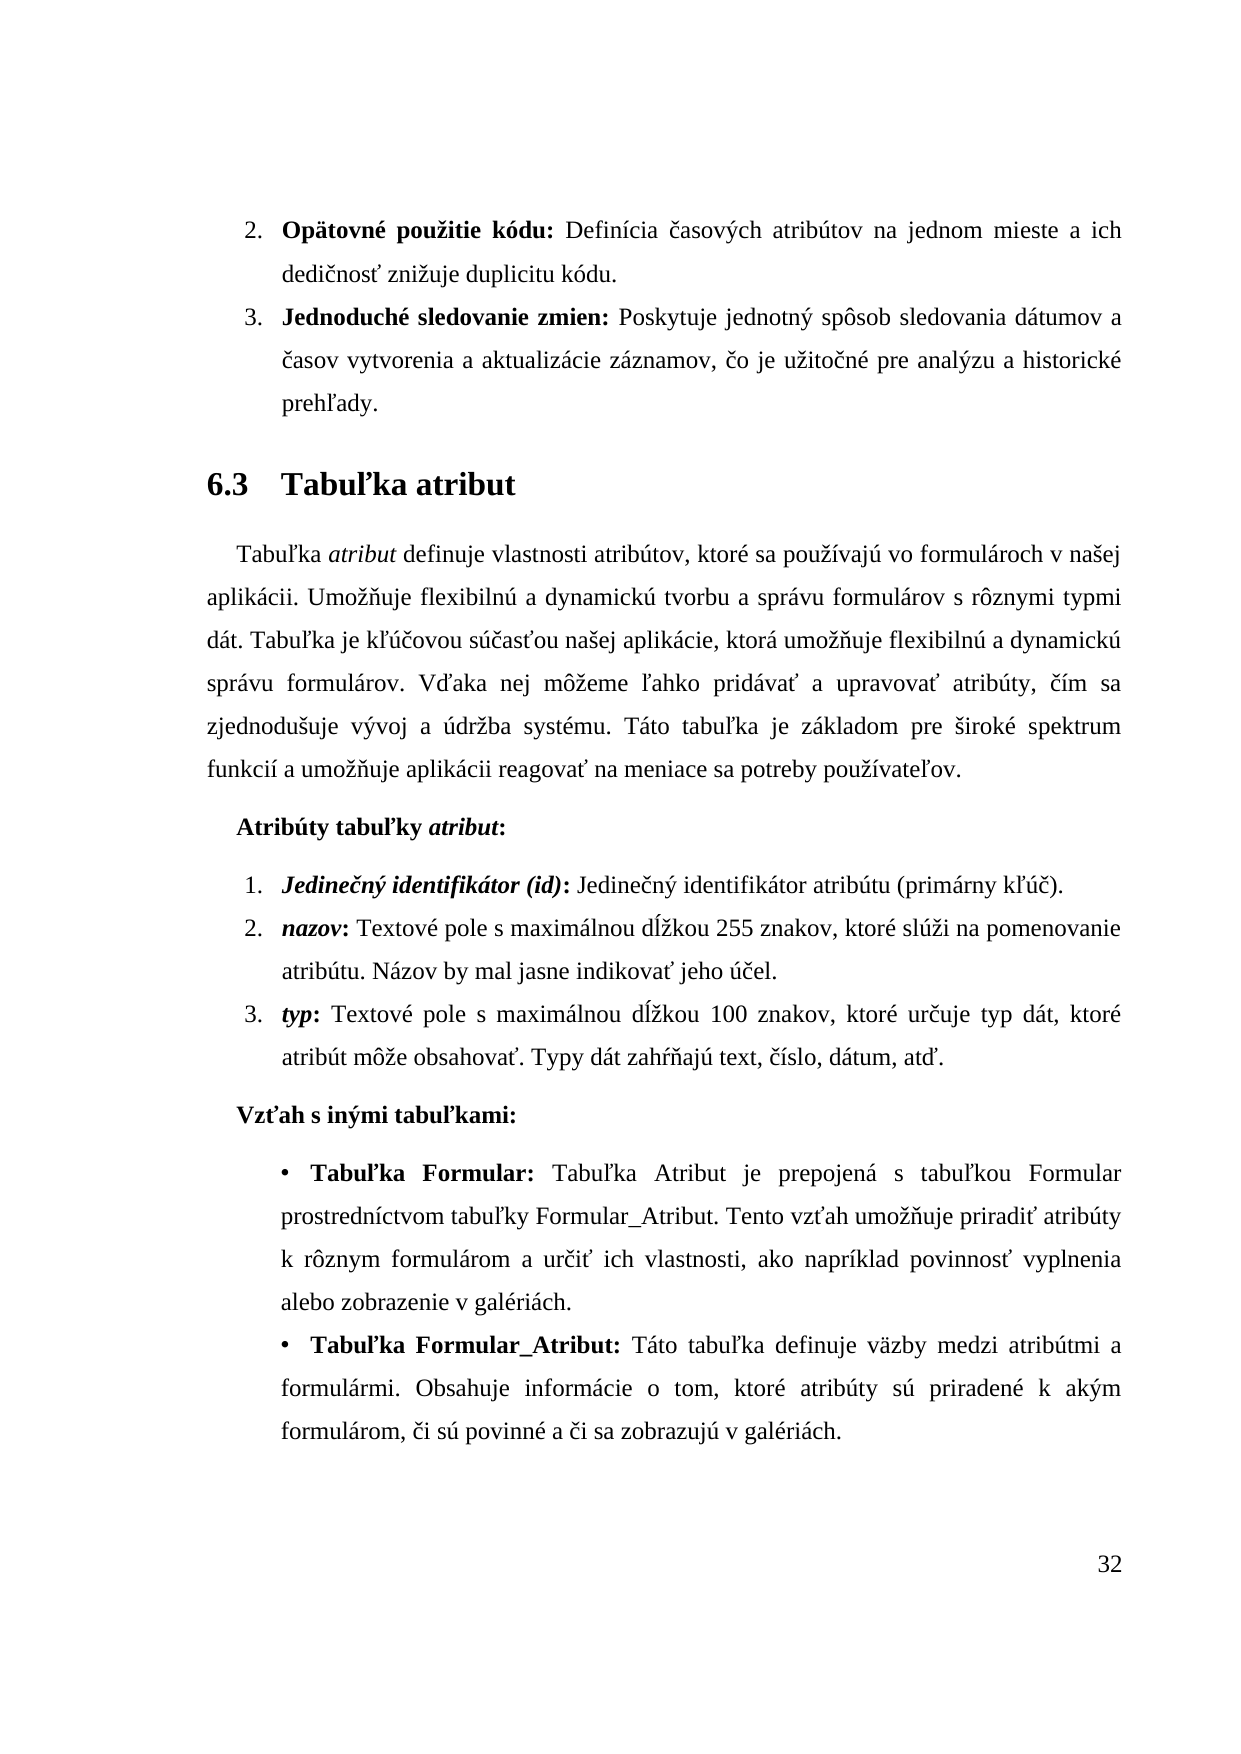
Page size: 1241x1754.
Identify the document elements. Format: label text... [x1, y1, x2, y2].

list typ: Textové pole s maximálnou dĺžkou 100 znakov, ktoré určuje typ dát, ktoré atribút môže obsahovať. Typy dát zahŕňajú text, číslo, dátum, atď. [244, 999, 1122, 1071]
list Jednoduché sledovanie zmien: Poskytuje jednotný spôsob sledovania dátumov a časov vytvorenia a aktualizácie záznamov, čo je užitočné pre analýzu a historické prehľady. [244, 302, 1122, 417]
list Tabuľka Formular: Tabuľka Atribut je prepojená s tabuľkou Formular prostredníctvom tabuľky Formular_Atribut. Tento vzťah umožňuje priradiť atribúty k rôznym formulárom a určiť ich vlastnosti, ako napríklad povinnosť vyplnenia alebo zobrazenie v galériách. [251, 1158, 1122, 1316]
list Opätovné použitie kódu: Definícia časových atribútov na jednom mieste a ich dedičnosť znižuje duplicitu kódu. [244, 216, 1122, 287]
subtitle Tabuľka atribut [207, 464, 1122, 503]
text Tabuľka atribut definuje vlastnosti atribútov, ktoré sa používajú vo formulároch v našej aplikácii. Umožňuje flexibilnú a dynamickú tvorbu a správu formulárov s rôznymi typmi dát. Tabuľka je kľúčovou súčasťou našej aplikácie, ktorá umožňuje flexibilnú a dynamickú správu formulárov. Vďaka nej môžeme ľahko pridávať a upravovať atribúty, čím sa zjednodušuje vývoj a údržba systému. Táto tabuľka je základom pre široké spektrum funkcií a umožňuje aplikácii reagovať na meniace sa potreby používateľov. [207, 539, 1122, 783]
text Atribúty tabuľky atribut: [207, 812, 1122, 841]
text Vzťah s inými tabuľkami: [207, 1100, 1122, 1129]
list nazov: Textové pole s maximálnou dĺžkou 255 znakov, ktoré slúži na pomenovanie atribútu. Názov by mal jasne indikovať jeho účel. [244, 913, 1122, 985]
list Jedinečný identifikátor (id): Jedinečný identifikátor atribútu (primárny kľúč). [244, 870, 1122, 898]
list Tabuľka Formular_Atribut: Táto tabuľka definuje väzby medzi atribútmi a formulármi. Obsahuje informácie o tom, ktoré atribúty sú priradené k akým formulárom, či sú povinné a či sa zobrazujú v galériách. [251, 1330, 1122, 1445]
